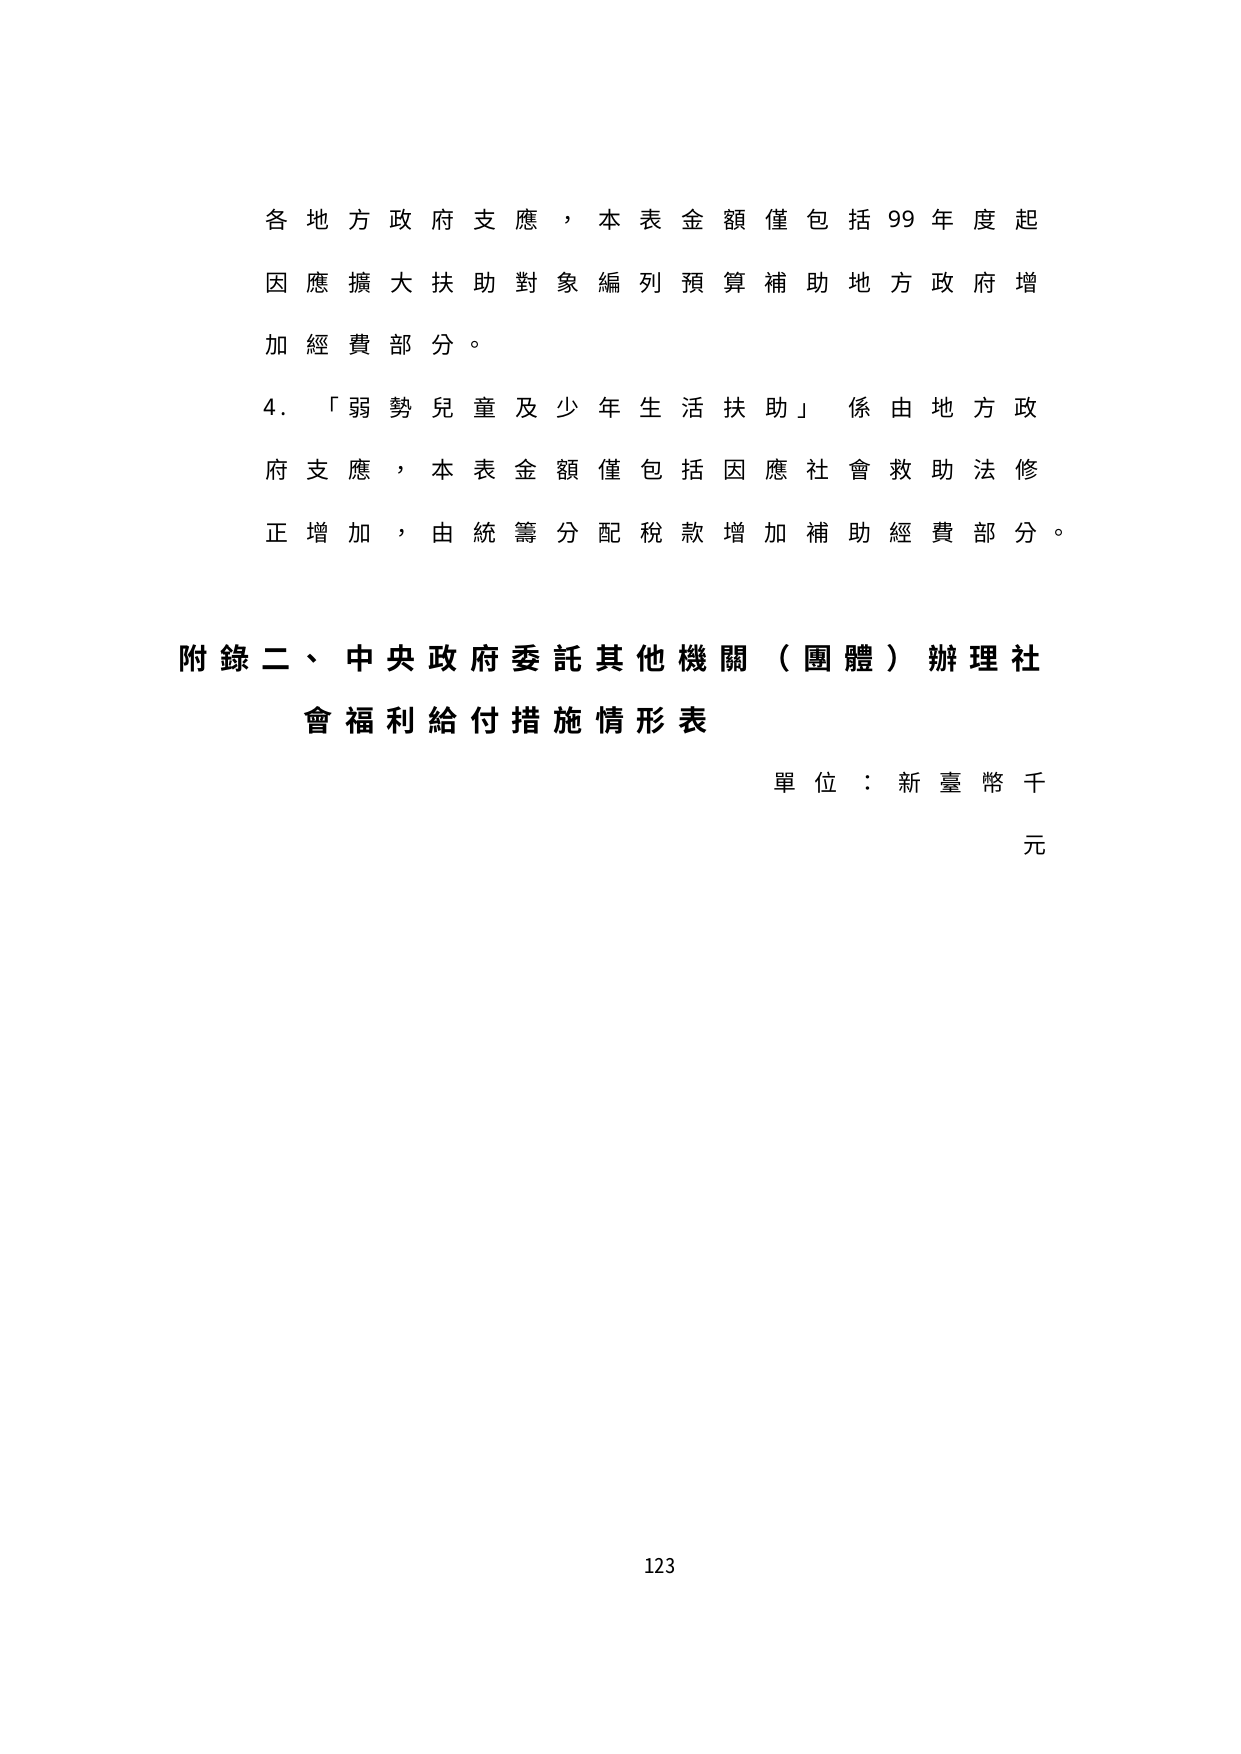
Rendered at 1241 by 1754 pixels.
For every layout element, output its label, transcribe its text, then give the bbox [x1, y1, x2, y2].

text 單位：新臺幣千元 [172, 740, 1055, 865]
text 附錄二、中央政府委託其他機關（團體）辦理社會福利給付措施情形表 [157, 615, 1062, 740]
text 4.「弱勢兒童及少年生活扶助」係由地方政府支應，本表金額僅包括因應社會救助法修正增加，由統籌分配稅款增加補助經費部分。 [220, 365, 1088, 552]
text 各地方政府支應，本表金額僅包括99年度起因應擴大扶助對象編列預算補助地方政府增加經費部分。 [220, 177, 1088, 365]
